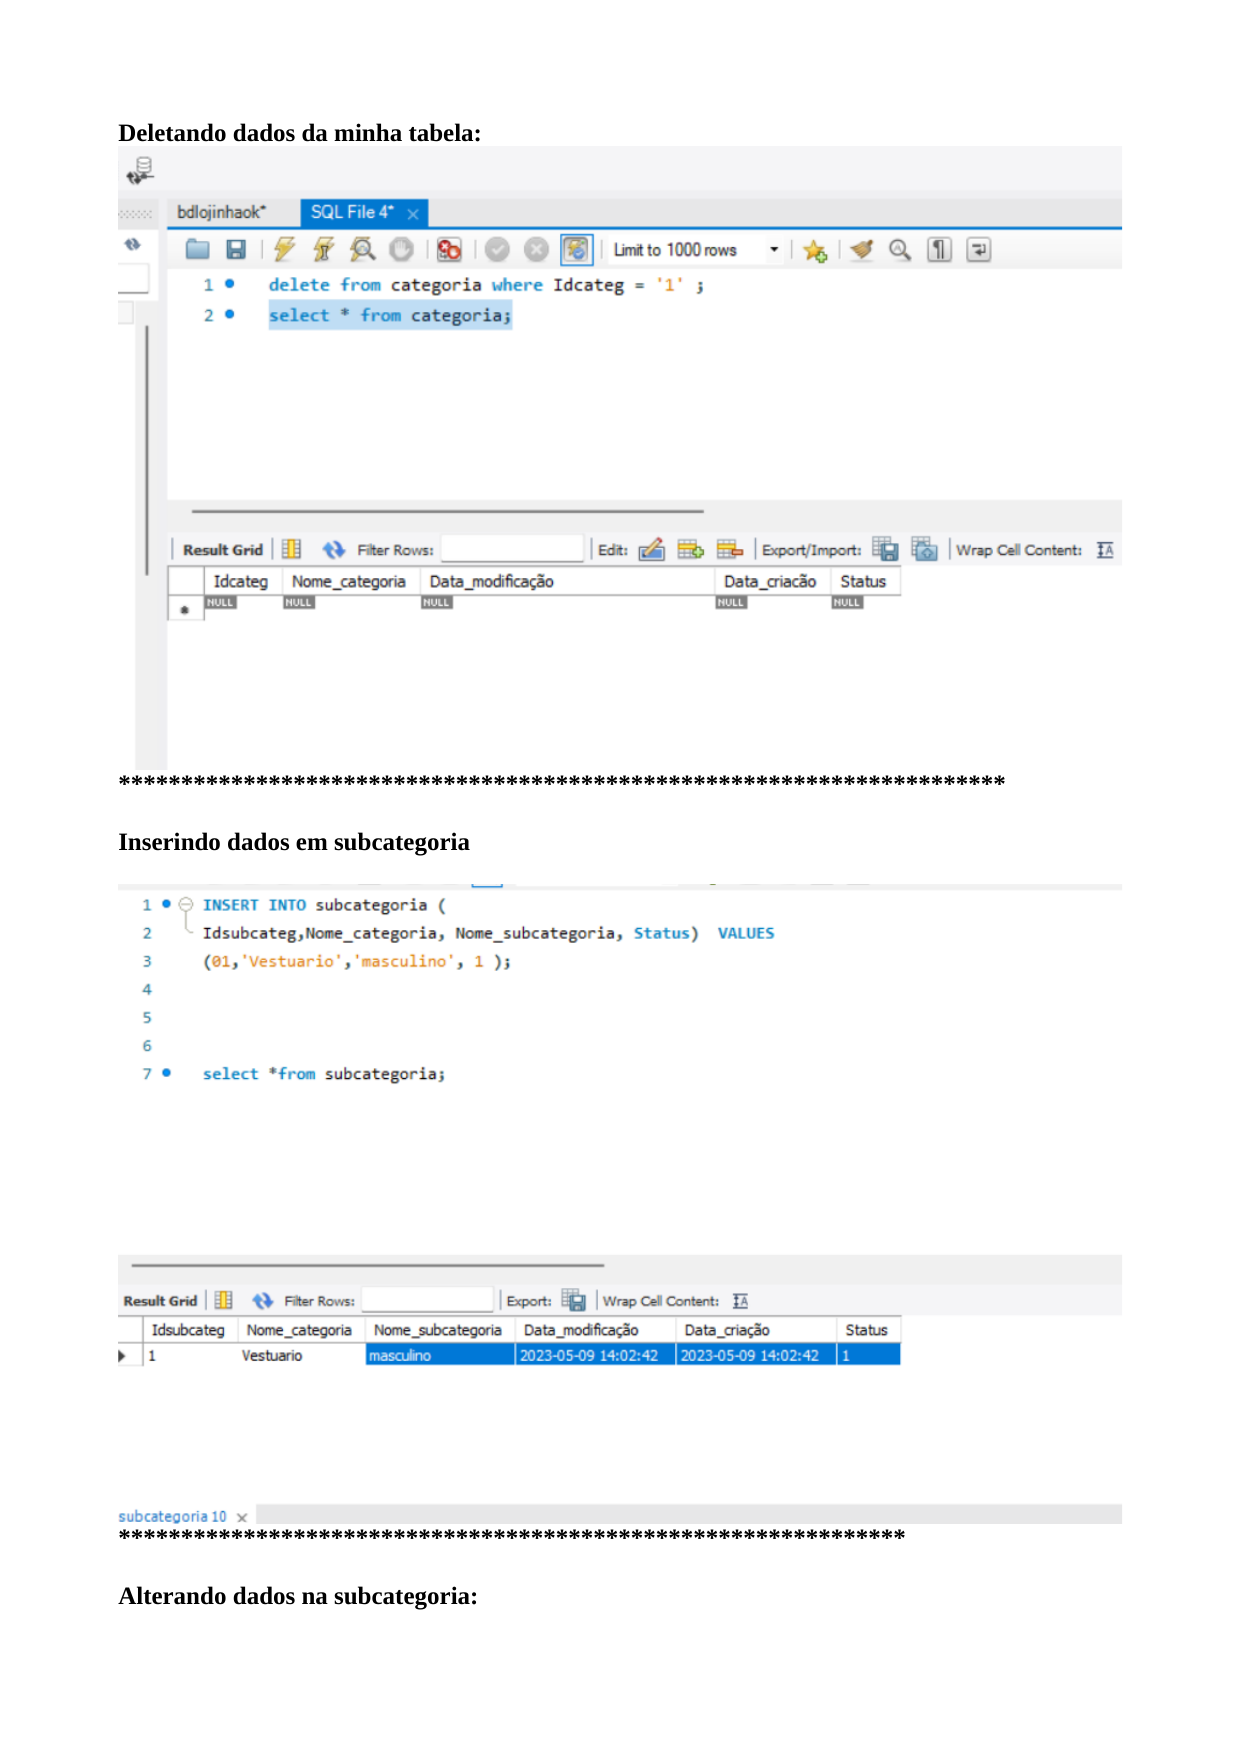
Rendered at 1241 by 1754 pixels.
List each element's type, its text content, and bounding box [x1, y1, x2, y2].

picture [118, 884, 1123, 1524]
text *************************************************************** [118, 1524, 1122, 1552]
text *********************************************************************** [118, 770, 1122, 798]
text Inserindo dados em subcategoria [118, 827, 1122, 856]
text Alterando dados na subcategoria: [118, 1581, 1122, 1609]
text Deletando dados da minha tabela: [118, 118, 1122, 146]
picture [118, 146, 1123, 770]
